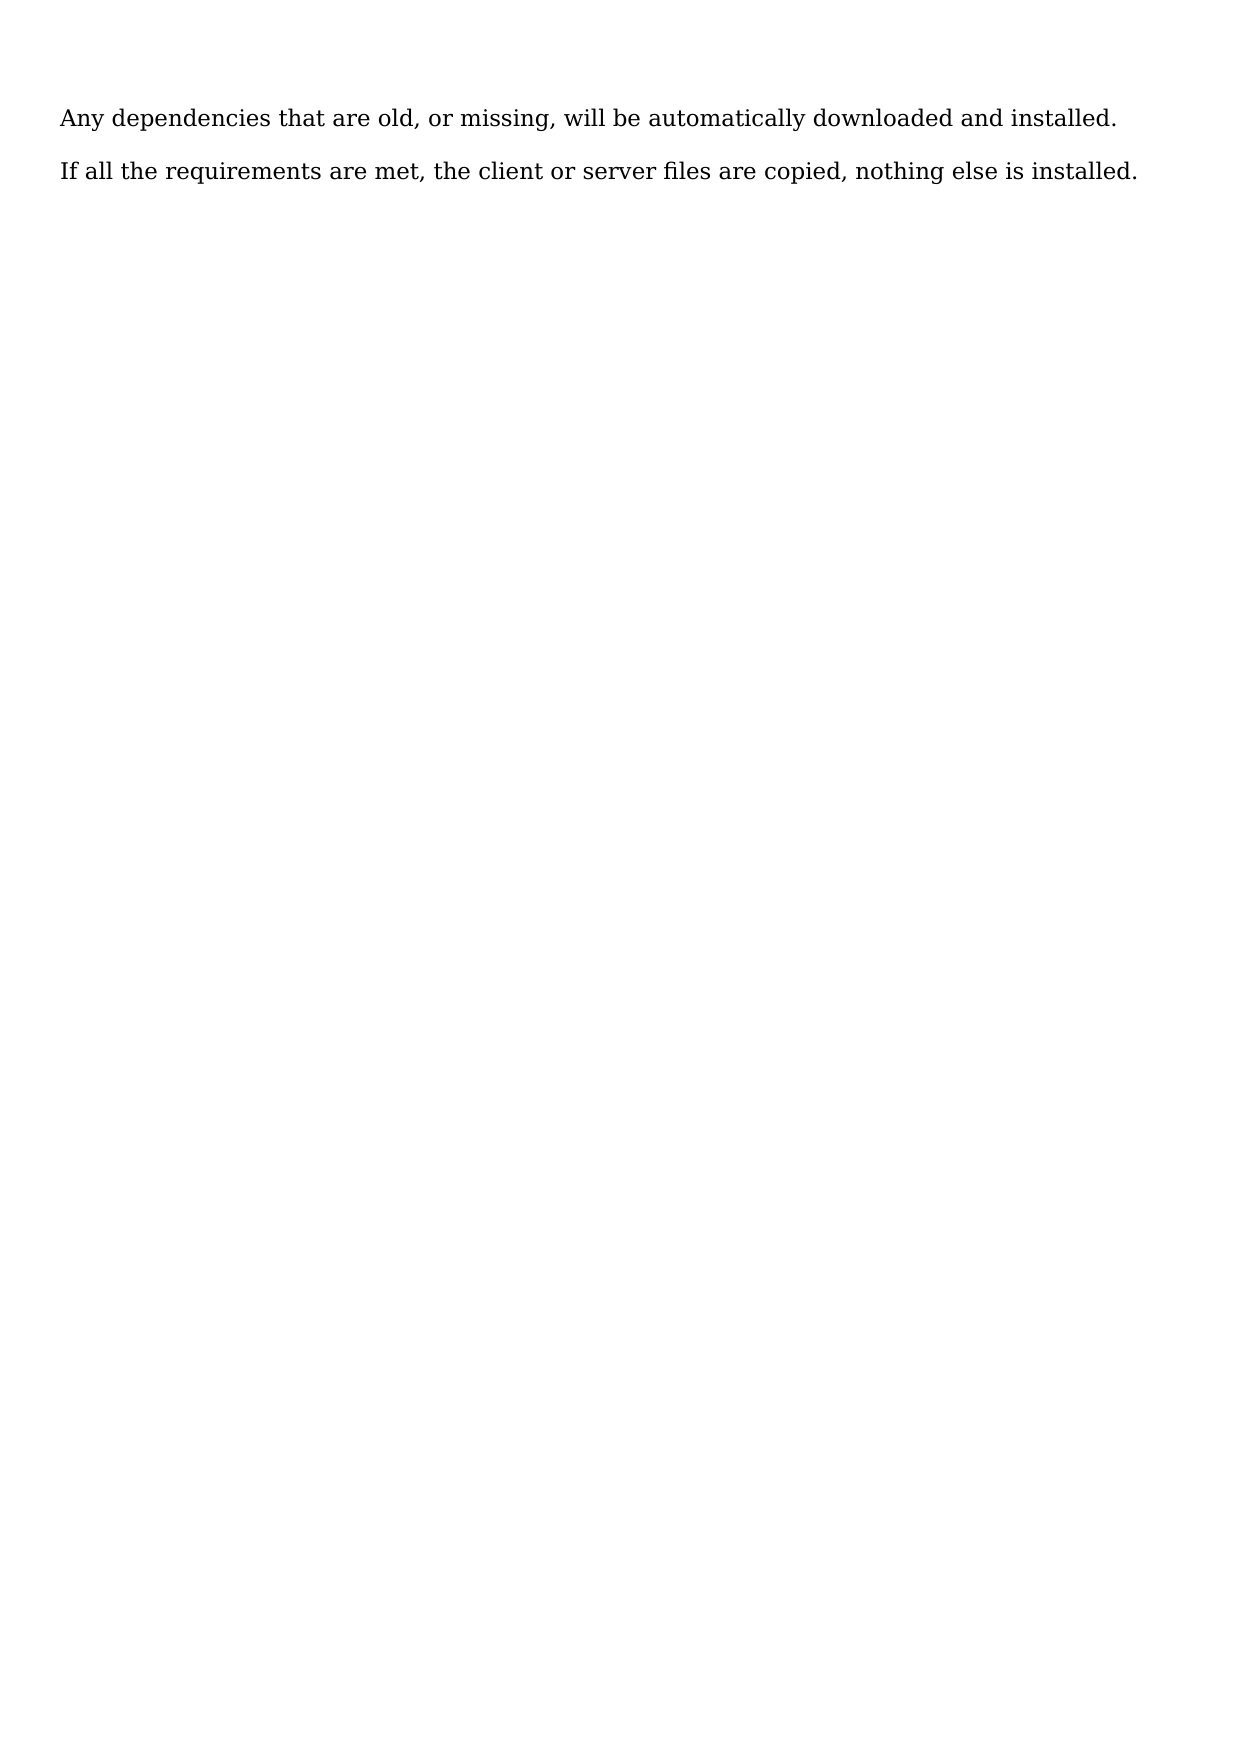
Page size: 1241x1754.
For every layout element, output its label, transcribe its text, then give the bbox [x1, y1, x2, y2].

text If all the requirements are met, the client or server files are copied, nothing else is installed. [60, 158, 1181, 185]
text Any dependencies that are old, or missing, will be automatically downloaded and installed. [60, 105, 1181, 132]
